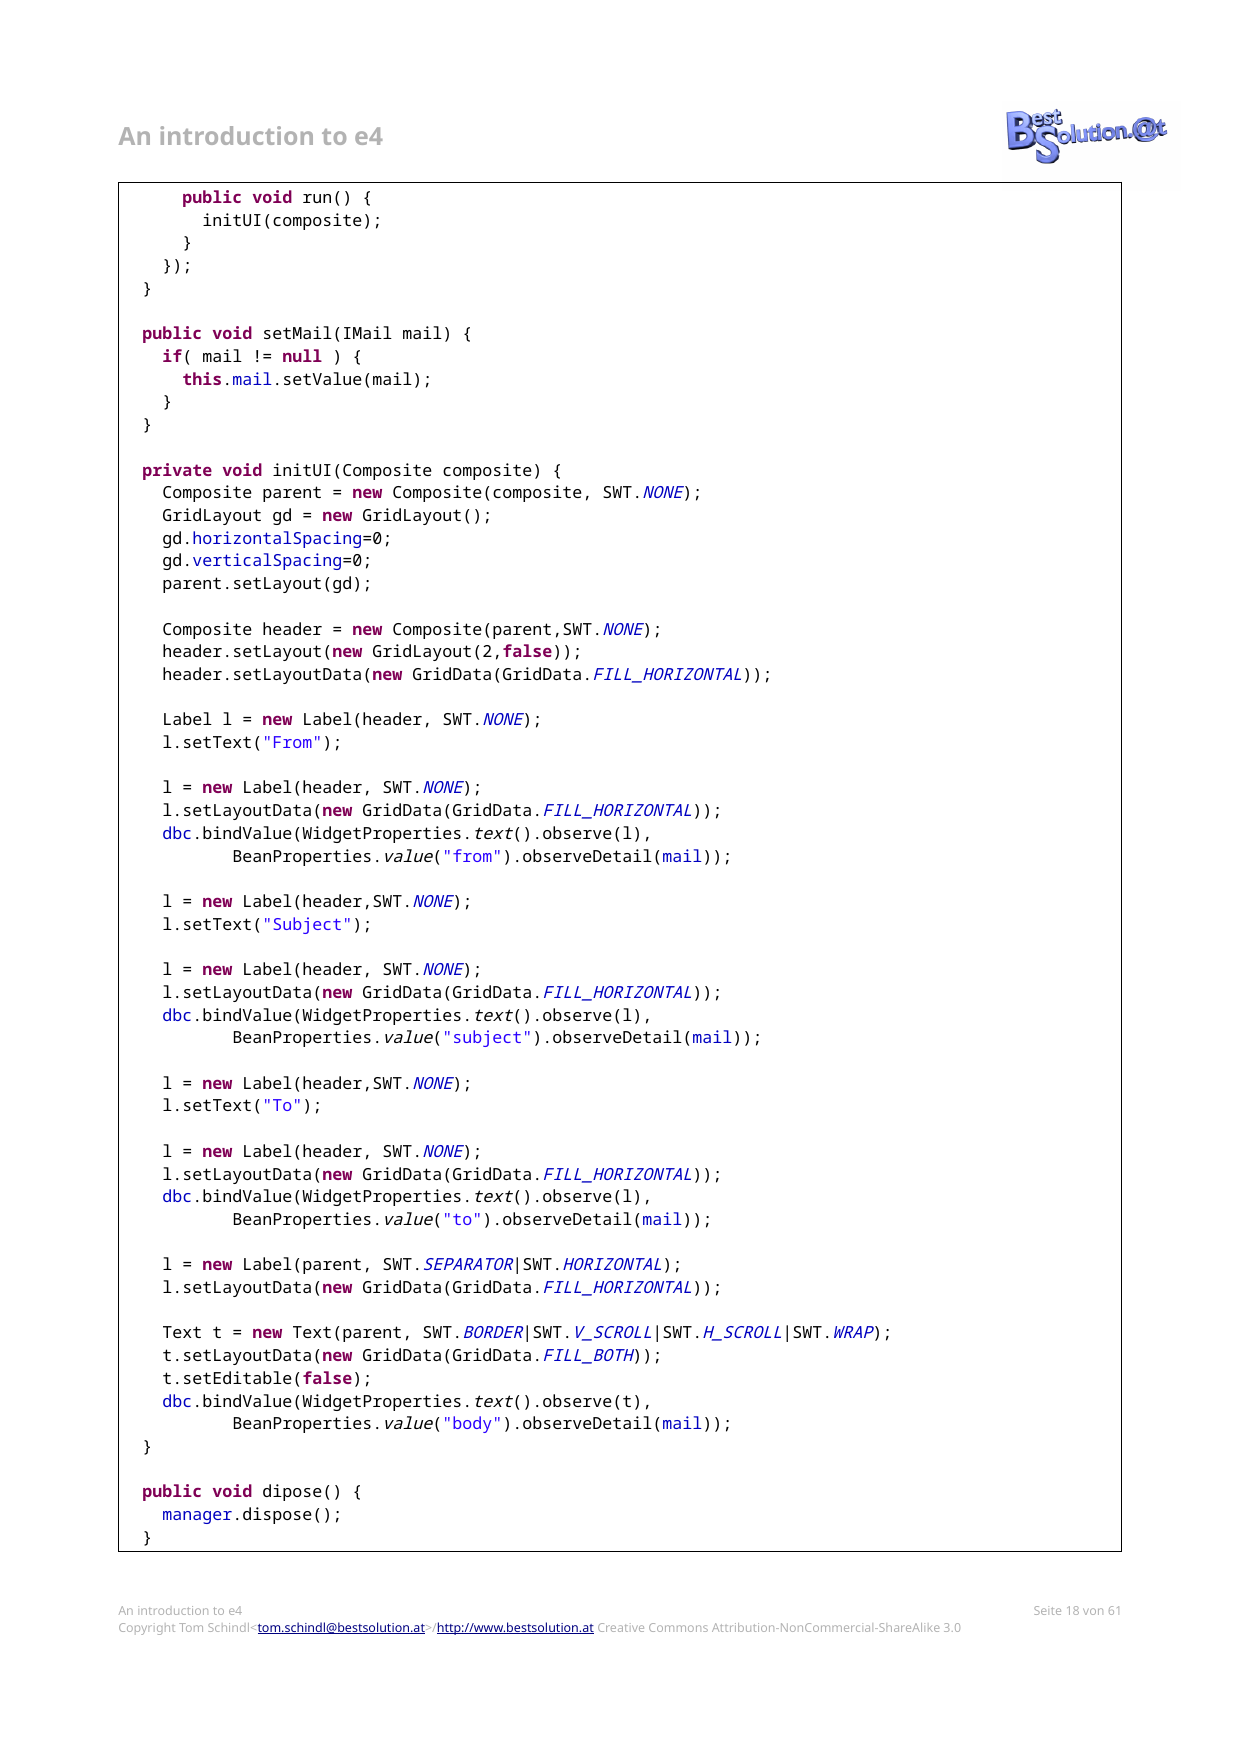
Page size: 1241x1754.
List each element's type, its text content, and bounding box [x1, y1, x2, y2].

text initUI(composite); [119, 204, 1121, 227]
text l.setLayoutData(new GridData(GridData.FILL_HORIZONTAL)); [119, 1158, 1121, 1181]
text GridLayout gd = new GridLayout(); [119, 499, 1121, 522]
text gd.verticalSpacing=0; [119, 545, 1121, 568]
text BeanProperties.value("body").observeDetail(mail)); [119, 1408, 1121, 1431]
text public void setMail(IMail mail) { if( mail != null ) { [119, 318, 1121, 363]
text t.setEditable(false); [119, 1362, 1121, 1385]
text Composite parent = new Composite(composite, SWT.NONE); [119, 477, 1121, 499]
text l.setLayoutData(new GridData(GridData.FILL_HORIZONTAL)); [119, 1272, 1121, 1298]
text BeanProperties.value("from").observeDetail(mail)); [119, 840, 1121, 867]
text this.mail.setValue(mail); } [119, 363, 1121, 409]
text l = new Label(header,SWT.NONE); [119, 1067, 1121, 1090]
text } [119, 272, 1121, 299]
text Composite header = new Composite(parent,SWT.NONE); [119, 613, 1121, 636]
text l.setText("Subject"); [119, 908, 1121, 935]
picture [1002, 101, 1181, 191]
text gd.horizontalSpacing=0; [119, 522, 1121, 545]
text BeanProperties.value("to").observeDetail(mail)); [119, 1203, 1121, 1230]
text l = new Label(parent, SWT.SEPARATOR|SWT.HORIZONTAL); [119, 1249, 1121, 1272]
text dbc.bindValue(WidgetProperties.text().observe(l), [119, 1181, 1121, 1203]
text l.setText("To"); [119, 1090, 1121, 1117]
text t.setLayoutData(new GridData(GridData.FILL_BOTH)); [119, 1340, 1121, 1362]
text } public void dipose() { manager.dispose(); } [119, 1431, 1121, 1551]
text BeanProperties.value("subject").observeDetail(mail)); [119, 1022, 1121, 1048]
text l.setText("From"); [119, 727, 1121, 753]
text dbc.bindValue(WidgetProperties.text().observe(l), [119, 999, 1121, 1022]
text l = new Label(header, SWT.NONE); [119, 772, 1121, 795]
text private void initUI(Composite composite) { [119, 454, 1121, 477]
text Text t = new Text(parent, SWT.BORDER|SWT.V_SCROLL|SWT.H_SCROLL|SWT.WRAP); [119, 1317, 1121, 1340]
text } [119, 409, 1121, 435]
text parent.setLayout(gd); [119, 568, 1121, 594]
text l.setLayoutData(new GridData(GridData.FILL_HORIZONTAL)); [119, 976, 1121, 999]
text Label l = new Label(header, SWT.NONE); [119, 704, 1121, 727]
text l = new Label(header, SWT.NONE); [119, 1135, 1121, 1158]
text header.setLayout(new GridLayout(2,false)); header.setLayoutData(new GridData(GridData.FILL_HORIZONTAL)); [119, 636, 1121, 685]
text dbc.bindValue(WidgetProperties.text().observe(t), [119, 1385, 1121, 1408]
text } [119, 227, 1121, 250]
text l.setLayoutData(new GridData(GridData.FILL_HORIZONTAL)); [119, 795, 1121, 817]
text }); [119, 250, 1121, 272]
text l = new Label(header,SWT.NONE); [119, 886, 1121, 908]
text public void run() { [119, 183, 1121, 204]
text l = new Label(header, SWT.NONE); [119, 954, 1121, 976]
text dbc.bindValue(WidgetProperties.text().observe(l), [119, 817, 1121, 840]
